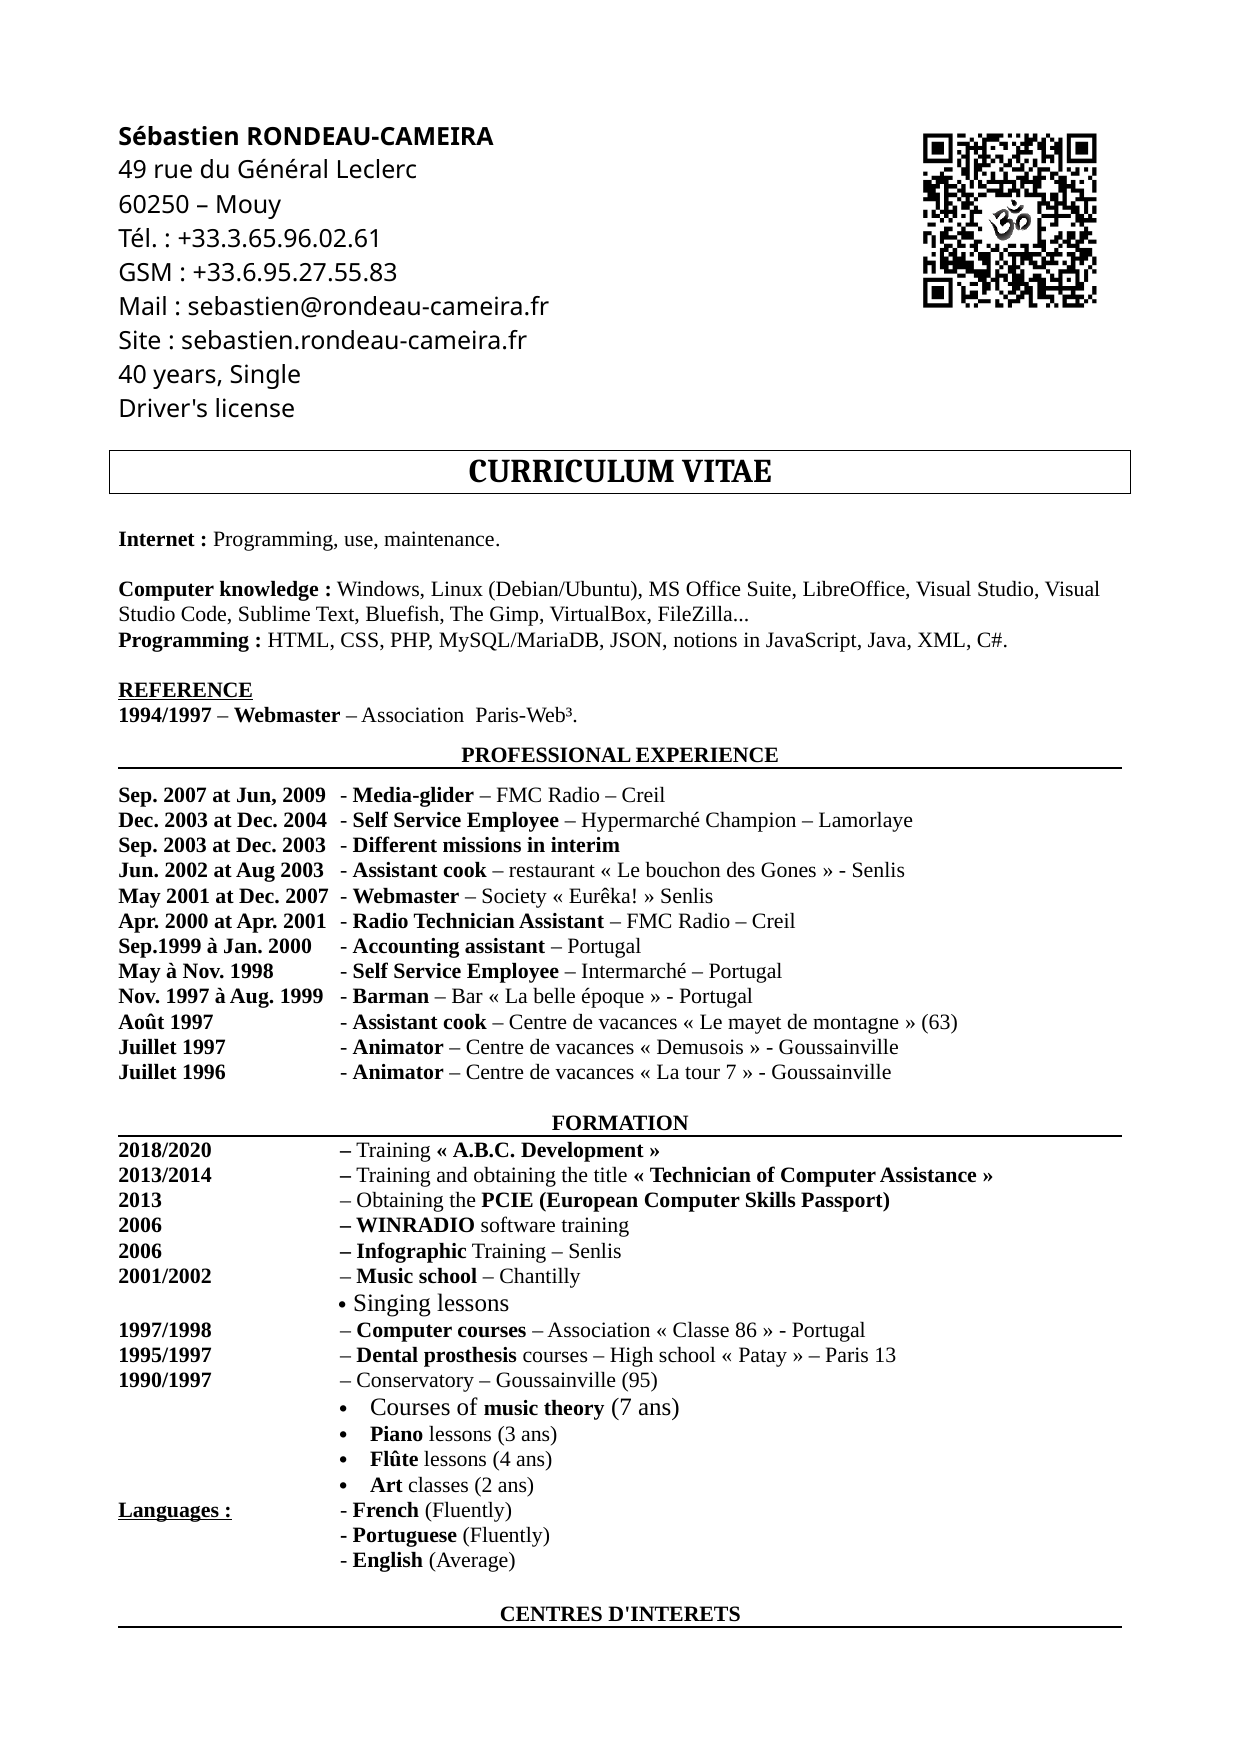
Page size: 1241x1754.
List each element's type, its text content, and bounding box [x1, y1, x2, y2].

text Internet : Programming, use, maintenance. [118, 526, 1122, 551]
subtitle PROFESSIONAL EXPERIENCE [118, 742, 1122, 767]
text CENTRES D'INTERETS [118, 1601, 1122, 1626]
text Sébastien RONDEAU-CAMEIRA [118, 118, 906, 152]
text Driver's license [118, 391, 1122, 425]
text - Portuguese (Fluently) - English (Average) [118, 1522, 1122, 1601]
text Sep.1999 à Jan. 2000 - Accounting assistant – Portugal [118, 933, 1122, 958]
text 2001/2002 – Music school – Chantilly [118, 1263, 1122, 1288]
text Jun. 2002 at Aug 2003 - Assistant cook – restaurant « Le bouchon des Gones » - Senlis [118, 857, 1122, 883]
text Sep. 2007 at Jun, 2009 - Media-glider – FMC Radio – Creil [118, 782, 1122, 807]
text Apr. 2000 at Apr. 2001 - Radio Technician Assistant – FMC Radio – Creil [118, 908, 1122, 933]
list Art classes (2 ans) [340, 1472, 1122, 1497]
list Piano lessons (3 ans) [340, 1421, 1122, 1446]
text Juillet 1997 - Animator – Centre de vacances « Demusois » - Goussainville [118, 1034, 1122, 1059]
text REFERENCE [118, 677, 1122, 702]
text 1994/1997 – Webmaster – Association Paris-Web³. [118, 702, 1122, 727]
text 1990/1997 – Conservatory – Goussainville (95) [118, 1367, 1122, 1392]
text 60250 – Mouy [118, 186, 906, 220]
list Singing lessons [309, 1288, 1122, 1317]
list Courses of music theory (7 ans) [340, 1392, 1122, 1421]
text Dec. 2003 at Dec. 2004 - Self Service Employee – Hypermarché Champion – Lamorlaye [118, 807, 1122, 832]
text Sep. 2003 at Dec. 2003 - Different missions in interim [118, 832, 1122, 857]
text 49 rue du Général Leclerc [118, 152, 906, 186]
text Nov. 1997 à Aug. 1999 - Barman – Bar « La belle époque » - Portugal [118, 983, 1122, 1009]
text [1113, 186, 1122, 220]
text 40 years, Single [118, 357, 1122, 391]
text Juillet 1996 - Animator – Centre de vacances « La tour 7 » - Goussainville [118, 1059, 1122, 1084]
list Flûte lessons (4 ans) [340, 1446, 1122, 1472]
text May à Nov. 1998 - Self Service Employee – Intermarché – Portugal [118, 958, 1122, 983]
text 1995/1997 – Dental prosthesis courses – High school « Patay » – Paris 13 [118, 1342, 1122, 1367]
picture [906, 116, 1113, 324]
subtitle CURRICULUM VITAE [110, 451, 1130, 493]
text 2013/2014 – Training and obtaining the title « Technician of Computer Assistance » [118, 1162, 1122, 1187]
text Languages : - French (Fluently) [118, 1497, 1122, 1522]
text Août 1997 - Assistant cook – Centre de vacances « Le mayet de montagne » (63) [118, 1009, 1122, 1034]
text Computer knowledge : Windows, Linux (Debian/Ubuntu), MS Office Suite, LibreOffice, Visual Studio, Visual Studio Code, Sublime Text, Bluefish, The Gimp, VirtualBox, FileZilla... [118, 576, 1122, 627]
text 1997/1998 – Computer courses – Association « Classe 86 » - Portugal [118, 1317, 1122, 1342]
text Mail : sebastien@rondeau-cameira.fr Site : sebastien.rondeau-cameira.fr [118, 288, 1122, 357]
text GSM : +33.6.95.27.55.83 [118, 254, 906, 288]
text 2018/2020 – Training « A.B.C. Development » [118, 1137, 1122, 1162]
text May 2001 at Dec. 2007 - Webmaster – Society « Eurêka! » Senlis [118, 883, 1122, 908]
text Tél. : +33.3.65.96.02.61 [118, 220, 906, 254]
text 2013 – Obtaining the PCIE (European Computer Skills Passport) 2006 – WINRADIO software training [118, 1187, 1122, 1238]
text Programming : HTML, CSS, PHP, MySQL/MariaDB, JSON, notions in JavaScript, Java, XML, C#. [118, 627, 1122, 652]
text FORMATION [118, 1109, 1122, 1135]
text 2006 – Infographic Training – Senlis [118, 1238, 1122, 1263]
